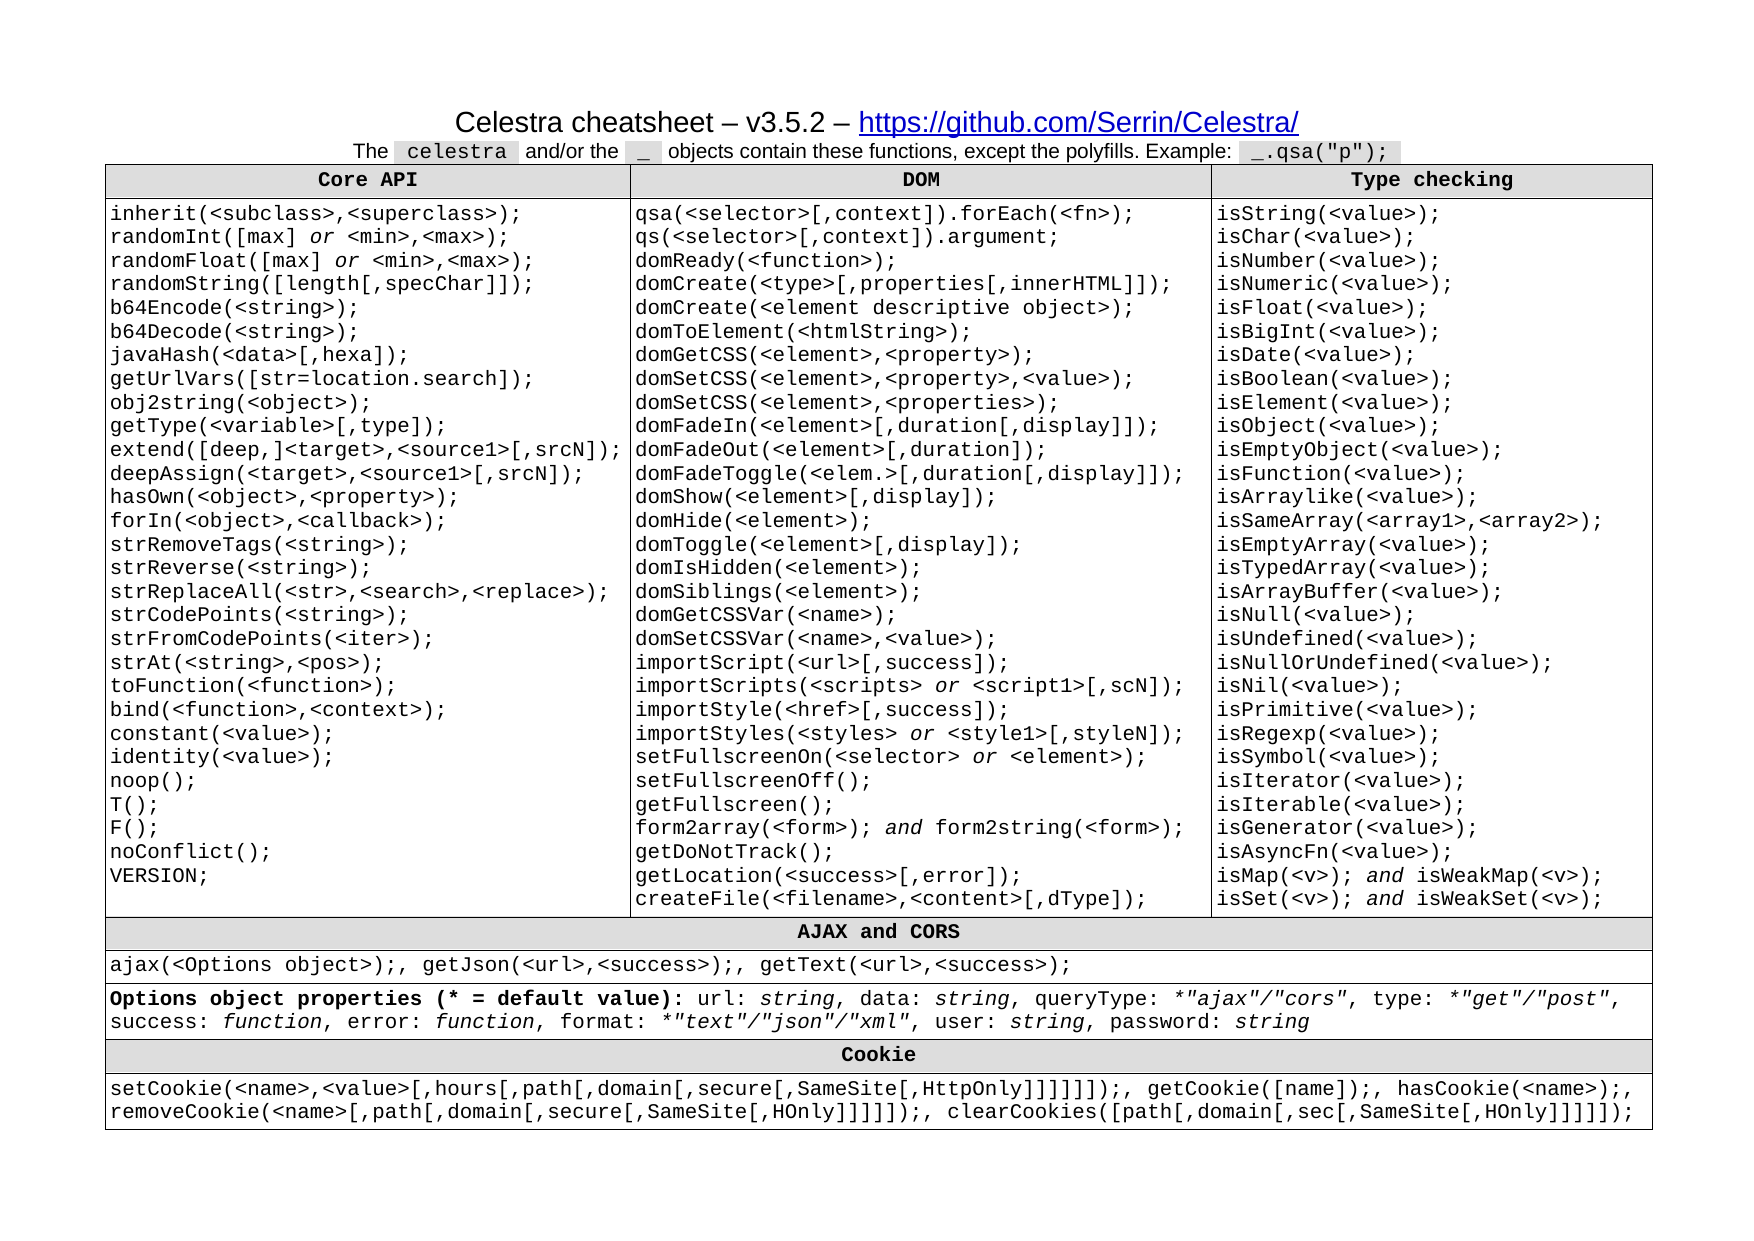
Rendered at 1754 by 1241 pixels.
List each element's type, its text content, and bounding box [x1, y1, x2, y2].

text Celestra cheatsheet – v3.5.2 – https://github.com/Serrin/Celestra/ [105, 105, 1648, 138]
table_cell AJAX and CORS [106, 918, 1652, 949]
text The celestra and/or the _ objects contain these functions, except the polyfills. Example: _.qsa("p"); [105, 138, 1648, 164]
table_header Type checking [1212, 165, 1652, 197]
table_cell ajax(<Options object>);, getJson(<url>,<success>);, getText(<url>,<success>); [106, 951, 1652, 983]
table_header DOM [631, 165, 1211, 197]
table_cell isString(<value>); isChar(<value>); isNumber(<value>); isNumeric(<value>); isFloat(<value>); isBigInt(<value>); isDate(<value>); isBoolean(<value>); isElement(<value>); isObject(<value>); isEmptyObject(<value>); isFunction(<value>); isArraylike(<value>); isSameArray(<array1>,<array2>); isEmptyArray(<value>); isTypedArray(<value>); isArrayBuffer(<value>); isNull(<value>); isUndefined(<value>); isNullOrUndefined(<value>); isNil(<value>); isPrimitive(<value>); isRegexp(<value>); isSymbol(<value>); isIterator(<value>); isIterable(<value>); isGenerator(<value>); isAsyncFn(<value>); isMap(<v>); and isWeakMap(<v>); isSet(<v>); and isWeakSet(<v>); [1212, 199, 1652, 916]
table_header Core API [106, 165, 630, 197]
table_cell inherit(<subclass>,<superclass>); randomInt([max] or <min>,<max>); randomFloat([max] or <min>,<max>); randomString([length[,specChar]]); b64Encode(<string>); b64Decode(<string>); javaHash(<data>[,hexa]); getUrlVars([str=location.search]); obj2string(<object>); getType(<variable>[,type]); extend([deep,]<target>,<source1>[,srcN]); deepAssign(<target>,<source1>[,srcN]); hasOwn(<object>,<property>); forIn(<object>,<callback>); strRemoveTags(<string>); strReverse(<string>); strReplaceAll(<str>,<search>,<replace>); strCodePoints(<string>); strFromCodePoints(<iter>); strAt(<string>,<pos>); toFunction(<function>); bind(<function>,<context>); constant(<value>); identity(<value>); noop(); T(); F(); noConflict(); VERSION; [106, 199, 630, 916]
table_cell Cookie [106, 1040, 1652, 1072]
table_cell Options object properties (* = default value): url: string, data: string, queryType: *"ajax"/"cors", type: *"get"/"post", success: function, error: function, format: *"text"/"json"/"xml", user: string, password: string [106, 984, 1652, 1039]
table_cell setCookie(<name>,<value>[,hours[,path[,domain[,secure[,SameSite[,HttpOnly]]]]]]);, getCookie([name]);, hasCookie(<name>);, removeCookie(<name>[,path[,domain[,secure[,SameSite[,HOnly]]]]]);, clearCookies([path[,domain[,sec[,SameSite[,HOnly]]]]]); [106, 1074, 1652, 1129]
table_cell qsa(<selector>[,context]).forEach(<fn>); qs(<selector>[,context]).argument; domReady(<function>); domCreate(<type>[,properties[,innerHTML]]); domCreate(<element descriptive object>); domToElement(<htmlString>); domGetCSS(<element>,<property>); domSetCSS(<element>,<property>,<value>); domSetCSS(<element>,<properties>); domFadeIn(<element>[,duration[,display]]); domFadeOut(<element>[,duration]); domFadeToggle(<elem.>[,duration[,display]]); domShow(<element>[,display]); domHide(<element>); domToggle(<element>[,display]); domIsHidden(<element>); domSiblings(<element>); domGetCSSVar(<name>); domSetCSSVar(<name>,<value>); importScript(<url>[,success]); importScripts(<scripts> or <script1>[,scN]); importStyle(<href>[,success]); importStyles(<styles> or <style1>[,styleN]); setFullscreenOn(<selector> or <element>); setFullscreenOff(); getFullscreen(); form2array(<form>); and form2string(<form>); getDoNotTrack(); getLocation(<success>[,error]); createFile(<filename>,<content>[,dType]); [631, 199, 1211, 916]
